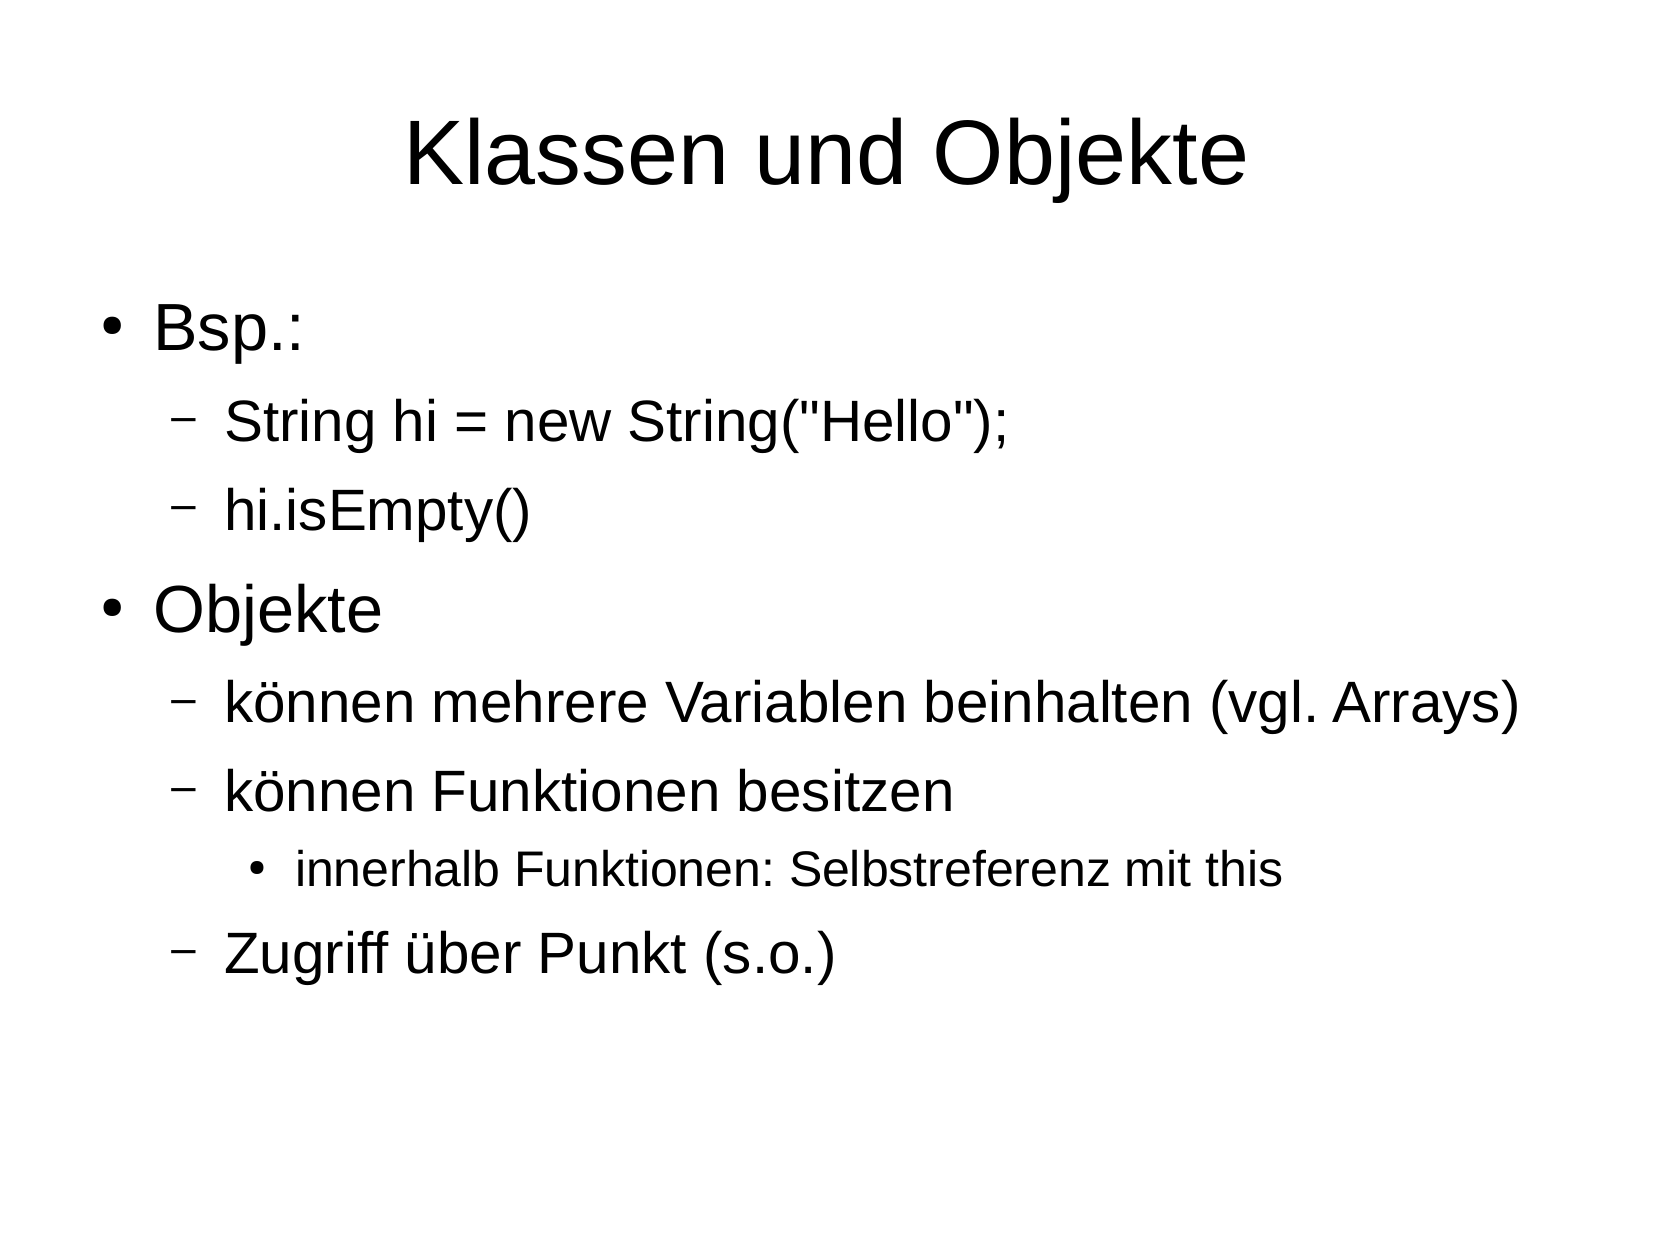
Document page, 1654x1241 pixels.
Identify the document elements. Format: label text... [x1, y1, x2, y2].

title Klassen und Objekte [82, 49, 1571, 257]
list Bsp.: String hi = new String("Hello"); hi.isEmpty() Objekte können mehrere Variablen beinhalten (vgl. Arrays) können Funktionen besitzen innerhalb Funktionen: Selbstreferenz mit this Zugriff über Punkt (s.o.) [82, 290, 1571, 1216]
